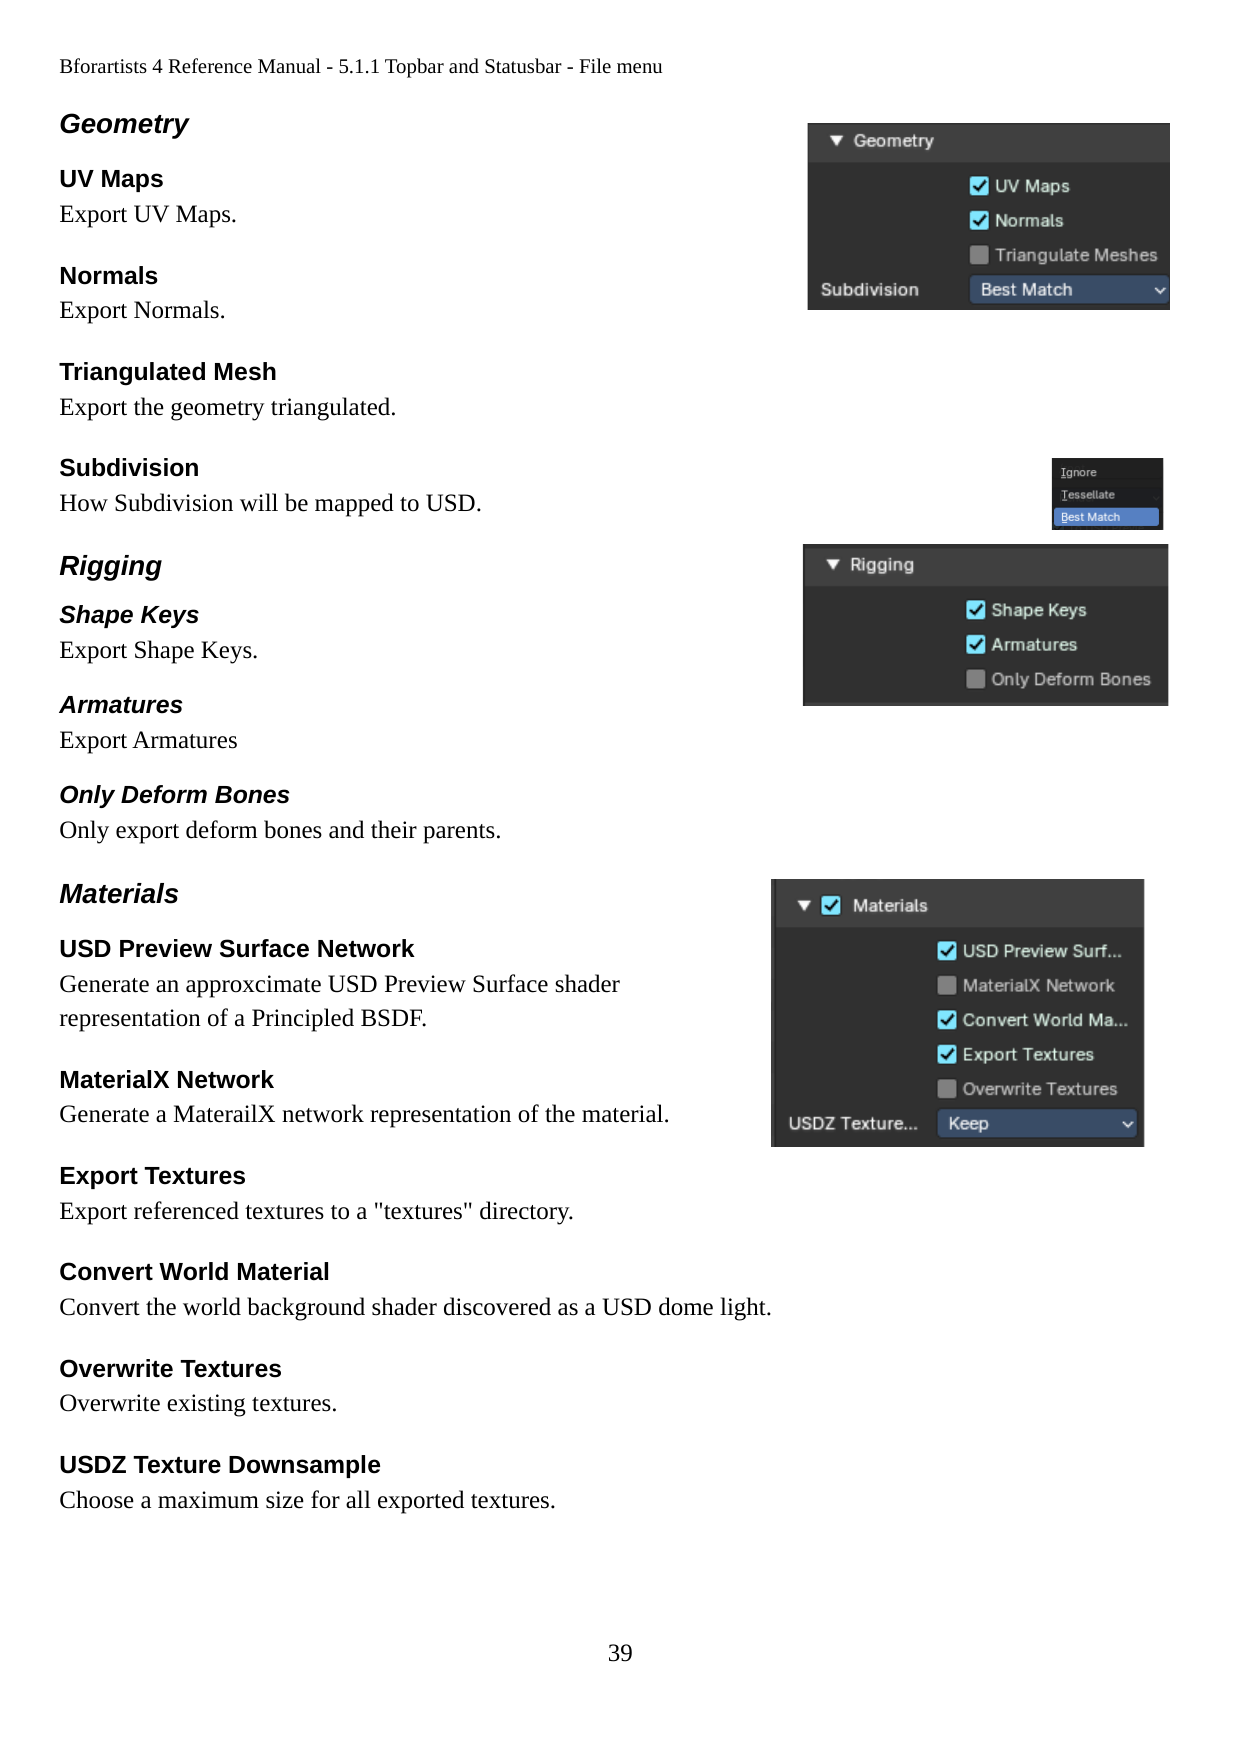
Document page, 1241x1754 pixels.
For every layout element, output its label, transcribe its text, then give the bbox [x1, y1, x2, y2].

text Only export deform bones and their parents. [59, 815, 1181, 844]
subtitle USDZ Texture Downsample [59, 1450, 1181, 1479]
subtitle [1170, 164, 1181, 193]
text Export referenced textures to a "textures" directory. [59, 1196, 1181, 1224]
text How Subdivision will be mapped to USD. [59, 488, 1051, 517]
text Export the geometry triangulated. [59, 392, 1181, 421]
text Export UV Maps. [59, 199, 807, 228]
text Convert the world background shader discovered as a USD dome light. [59, 1292, 1181, 1321]
picture [1051, 458, 1164, 530]
subtitle [1145, 934, 1181, 962]
text [1145, 969, 1181, 1032]
text Generate an approxcimate USD Preview Surface shader representation of a Principled BSDF. [59, 969, 771, 1032]
subtitle Subdivision [59, 453, 1181, 482]
subtitle Materials [59, 877, 1181, 909]
subtitle Geometry [59, 107, 1181, 139]
subtitle USD Preview Surface Network [59, 934, 771, 962]
text Export Shape Keys. [59, 635, 802, 664]
subtitle Triangulated Mesh [59, 357, 1181, 386]
picture [807, 123, 1170, 310]
picture [771, 879, 1145, 1147]
text Generate a MaterailX network representation of the material. [59, 1099, 771, 1128]
text [1170, 199, 1181, 228]
subtitle Normals [59, 261, 807, 289]
subtitle [1169, 550, 1181, 582]
subtitle Export Textures [59, 1161, 1181, 1189]
subtitle Convert World Material [59, 1257, 1181, 1286]
text Export Normals. [59, 296, 1181, 324]
text Choose a maximum size for all exported textures. [59, 1485, 1181, 1514]
picture [802, 544, 1169, 706]
subtitle [1170, 261, 1181, 289]
subtitle [1145, 1065, 1181, 1093]
subtitle Shape Keys [59, 600, 802, 629]
subtitle Armatures [59, 691, 1181, 719]
subtitle UV Maps [59, 164, 807, 193]
subtitle Overwrite Textures [59, 1354, 1181, 1382]
text Export Armatures [59, 725, 1181, 754]
text Overwrite existing textures. [59, 1388, 1181, 1417]
subtitle Rigging [59, 550, 802, 582]
subtitle Only Deform Bones [59, 781, 1181, 809]
subtitle [1169, 600, 1181, 629]
subtitle MaterialX Network [59, 1065, 771, 1093]
